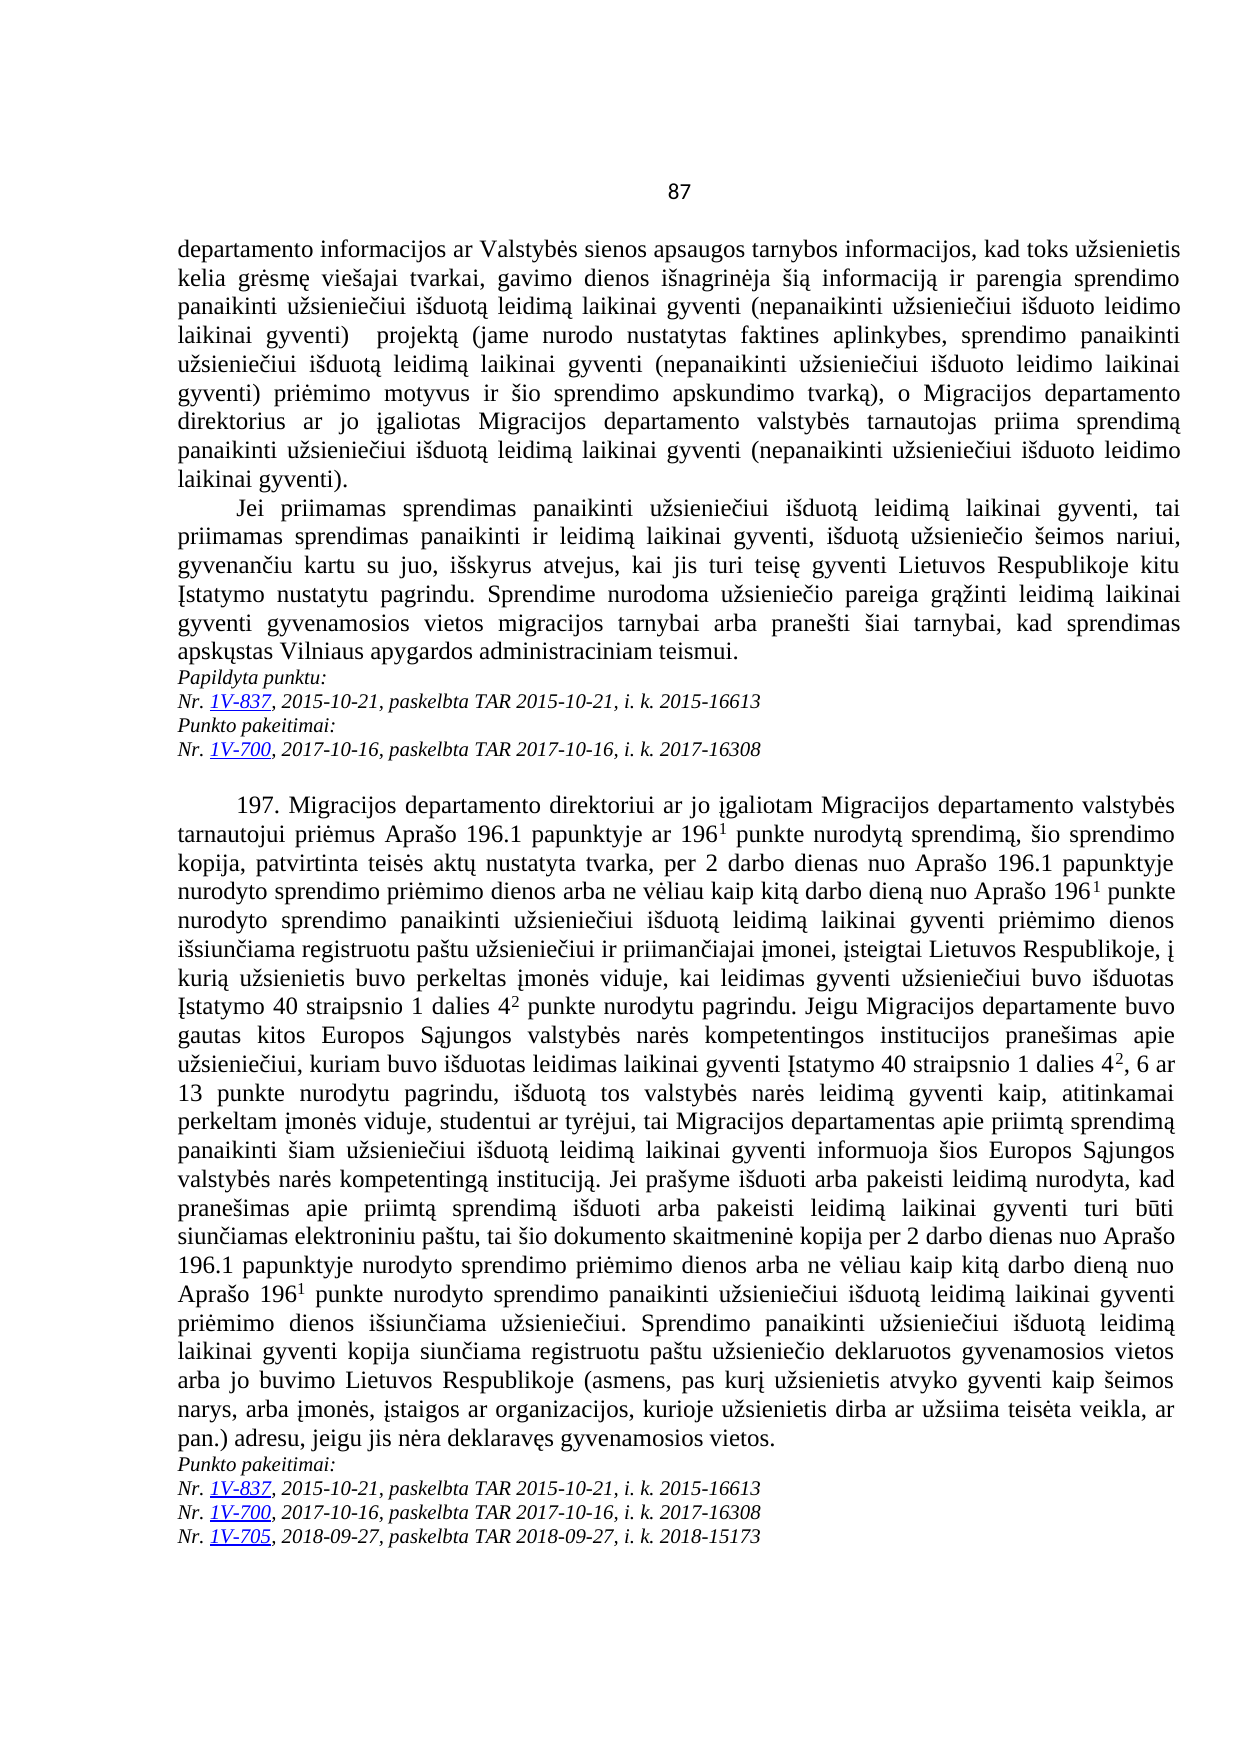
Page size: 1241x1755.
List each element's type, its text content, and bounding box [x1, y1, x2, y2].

text Nr. 1V-837, 2015-10-21, paskelbta TAR 2015-10-21, i. k. 2015-16613 [177, 1476, 1181, 1499]
text Papildyta punktu: [177, 665, 1181, 689]
text departamento informacijos ar Valstybės sienos apsaugos tarnybos informacijos, kad toks užsienietis kelia grėsmę viešajai tvarkai, gavimo dienos išnagrinėja šią informaciją ir parengia sprendimo panaikinti užsieniečiui išduotą leidimą laikinai gyventi (nepanaikinti užsieniečiui išduoto leidimo laikinai gyventi) projektą (jame nurodo nustatytas faktines aplinkybes, sprendimo panaikinti užsieniečiui išduotą leidimą laikinai gyventi (nepanaikinti užsieniečiui išduoto leidimo laikinai gyventi) priėmimo motyvus ir šio sprendimo apskundimo tvarką), o Migracijos departamento direktorius ar jo įgaliotas Migracijos departamento valstybės tarnautojas priima sprendimą panaikinti užsieniečiui išduotą leidimą laikinai gyventi (nepanaikinti užsieniečiui išduoto leidimo laikinai gyventi). [177, 234, 1181, 493]
text 197. Migracijos departamento direktoriui ar jo įgaliotam Migracijos departamento valstybės tarnautojui priėmus Aprašo 196.1 papunktyje ar 1961 punkte nurodytą sprendimą, šio sprendimo kopija, patvirtinta teisės aktų nustatyta tvarka, per 2 darbo dienas nuo Aprašo 196.1 papunktyje nurodyto sprendimo priėmimo dienos arba ne vėliau kaip kitą darbo dieną nuo Aprašo 1961 punkte nurodyto sprendimo panaikinti užsieniečiui išduotą leidimą laikinai gyventi priėmimo dienos išsiunčiama registruotu paštu užsieniečiui ir priimančiajai įmonei, įsteigtai Lietuvos Respublikoje, į kurią užsienietis buvo perkeltas įmonės viduje, kai leidimas gyventi užsieniečiui buvo išduotas Įstatymo 40 straipsnio 1 dalies 42 punkte nurodytu pagrindu. Jeigu Migracijos departamente buvo gautas kitos Europos Sąjungos valstybės narės kompetentingos institucijos pranešimas apie užsieniečiui, kuriam buvo išduotas leidimas laikinai gyventi Įstatymo 40 straipsnio 1 dalies 42, 6 ar 13 punkte nurodytu pagrindu, išduotą tos valstybės narės leidimą gyventi kaip, atitinkamai perkeltam įmonės viduje, studentui ar tyrėjui, tai Migracijos departamentas apie priimtą sprendimą panaikinti šiam užsieniečiui išduotą leidimą laikinai gyventi informuoja šios Europos Sąjungos valstybės narės kompetentingą instituciją. Jei prašyme išduoti arba pakeisti leidimą nurodyta, kad pranešimas apie priimtą sprendimą išduoti arba pakeisti leidimą laikinai gyventi turi būti siunčiamas elektroniniu paštu, tai šio dokumento skaitmeninė kopija per 2 darbo dienas nuo Aprašo 196.1 papunktyje nurodyto sprendimo priėmimo dienos arba ne vėliau kaip kitą darbo dieną nuo Aprašo 1961 punkte nurodyto sprendimo panaikinti užsieniečiui išduotą leidimą laikinai gyventi priėmimo dienos išsiunčiama užsieniečiui. Sprendimo panaikinti užsieniečiui išduotą leidimą laikinai gyventi kopija siunčiama registruotu paštu užsieniečio deklaruotos gyvenamosios vietos arba jo buvimo Lietuvos Respublikoje (asmens, pas kurį užsienietis atvyko gyventi kaip šeimos narys, arba įmonės, įstaigos ar organizacijos, kurioje užsienietis dirba ar užsiima teisėta veikla, ar pan.) adresu, jeigu jis nėra deklaravęs gyvenamosios vietos. [177, 790, 1175, 1451]
text Nr. 1V-700, 2017-10-16, paskelbta TAR 2017-10-16, i. k. 2017-16308 [177, 1499, 1181, 1524]
text Nr. 1V-705, 2018-09-27, paskelbta TAR 2018-09-27, i. k. 2018-15173 [177, 1524, 1181, 1548]
text Punkto pakeitimai: [177, 1451, 1181, 1476]
text Nr. 1V-837, 2015-10-21, paskelbta TAR 2015-10-21, i. k. 2015-16613 [177, 689, 1181, 713]
text Jei priimamas sprendimas panaikinti užsieniečiui išduotą leidimą laikinai gyventi, tai priimamas sprendimas panaikinti ir leidimą laikinai gyventi, išduotą užsieniečio šeimos nariui, gyvenančiu kartu su juo, išskyrus atvejus, kai jis turi teisę gyventi Lietuvos Respublikoje kitu Įstatymo nustatytu pagrindu. Sprendime nurodoma užsieniečio pareiga grąžinti leidimą laikinai gyventi gyvenamosios vietos migracijos tarnybai arba pranešti šiai tarnybai, kad sprendimas apskųstas Vilniaus apygardos administraciniam teismui. [177, 493, 1181, 665]
text Punkto pakeitimai: [177, 713, 1181, 737]
text Nr. 1V-700, 2017-10-16, paskelbta TAR 2017-10-16, i. k. 2017-16308 [177, 737, 1181, 761]
